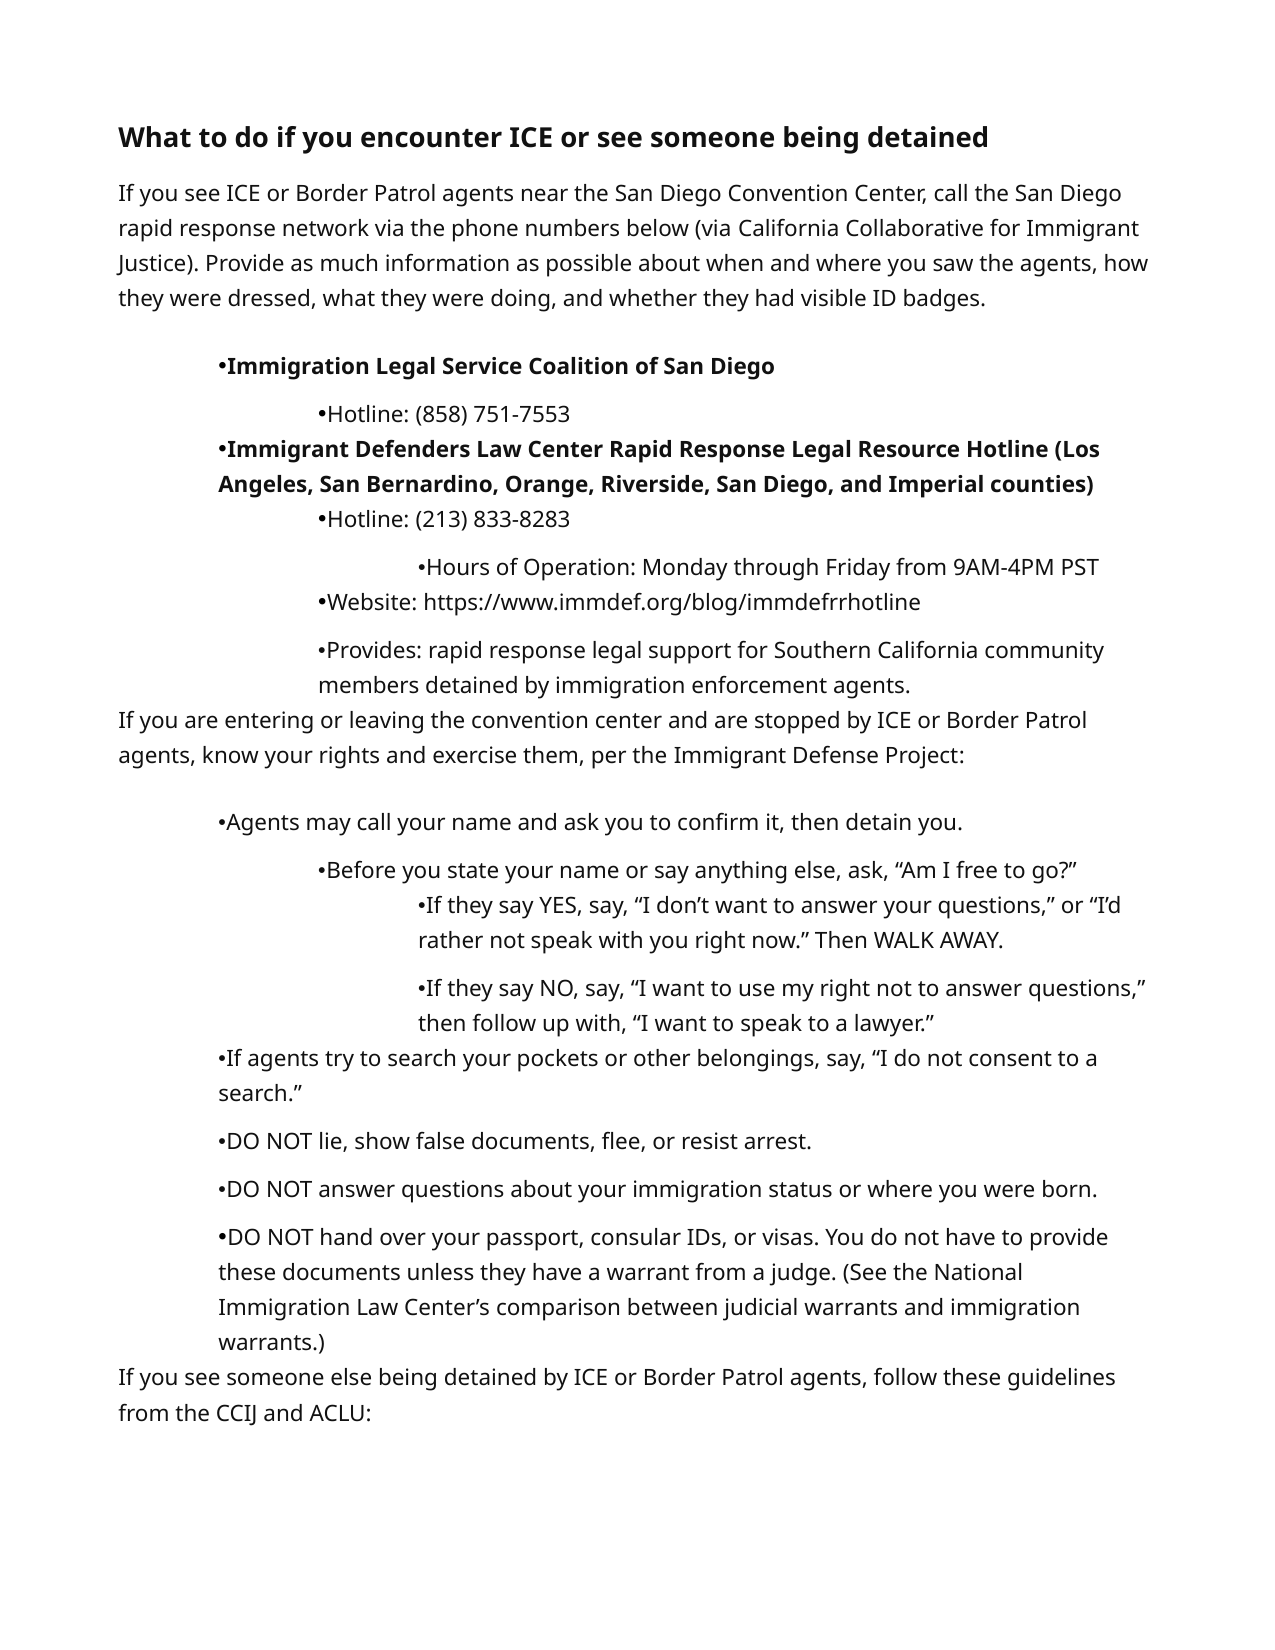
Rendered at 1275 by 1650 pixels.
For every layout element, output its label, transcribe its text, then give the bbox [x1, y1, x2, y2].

list If they say NO, say, “I want to use my right not to answer questions,” then follow up with, “I want to speak to a lawyer.” [197, 972, 1157, 1038]
list Hotline: (858) 751-7553 [171, 398, 1157, 428]
list Website: https://www.immdef.org/blog/immdefrrhotline [171, 586, 1157, 617]
list DO NOT answer questions about your immigration status or where you were born. [144, 1173, 1157, 1204]
list Immigrant Defenders Law Center Rapid Response Legal Resource Hotline (Los Angeles, San Bernardino, Orange, Riverside, San Diego, and Imperial counties) [144, 433, 1157, 499]
list Immigration Legal Service Coalition of San Diego [144, 350, 1157, 381]
list Agents may call your name and ask you to confirm it, then detain you. [144, 806, 1157, 837]
list DO NOT lie, show false documents, flee, or resist arrest. [144, 1125, 1157, 1156]
list Hours of Operation: Monday through Friday from 9AM-4PM PST [197, 551, 1157, 582]
list If they say YES, say, “I don’t want to answer your questions,” or “I’d rather not speak with you right now.” Then WALK AWAY. [197, 889, 1157, 955]
list DO NOT hand over your passport, consular IDs, or visas. You do not have to provide these documents unless they have a warrant from a judge. (See the National Immigration Law Center’s comparison between judicial warrants and immigration warrants.) [144, 1221, 1157, 1357]
list Hotline: (213) 833-8283 [171, 503, 1157, 534]
text If you are entering or leaving the convention center and are stopped by ICE or Border Patrol agents, know your rights and exercise them, per the Immigrant Defense Project: [118, 704, 1157, 770]
list Before you state your name or say anything else, ask, “Am I free to go?” [171, 854, 1157, 884]
list Provides: rapid response legal support for Southern California community members detained by immigration enforcement agents. [171, 634, 1157, 700]
list If agents try to search your pockets or other belongings, say, “I do not consent to a search.” [144, 1042, 1157, 1108]
text If you see ICE or Border Patrol agents near the San Diego Convention Center, call the San Diego rapid response network via the phone numbers below (via California Collaborative for Immigrant Justice). Provide as much information as possible about when and where you saw the agents, how they were dressed, what they were doing, and whether they had visible ID badges. [118, 177, 1157, 313]
subtitle What to do if you encounter ICE or see someone being detained [118, 118, 1157, 156]
text If you see someone else being detained by ICE or Border Patrol agents, follow these guidelines from the CCIJ and ACLU: [118, 1362, 1157, 1427]
